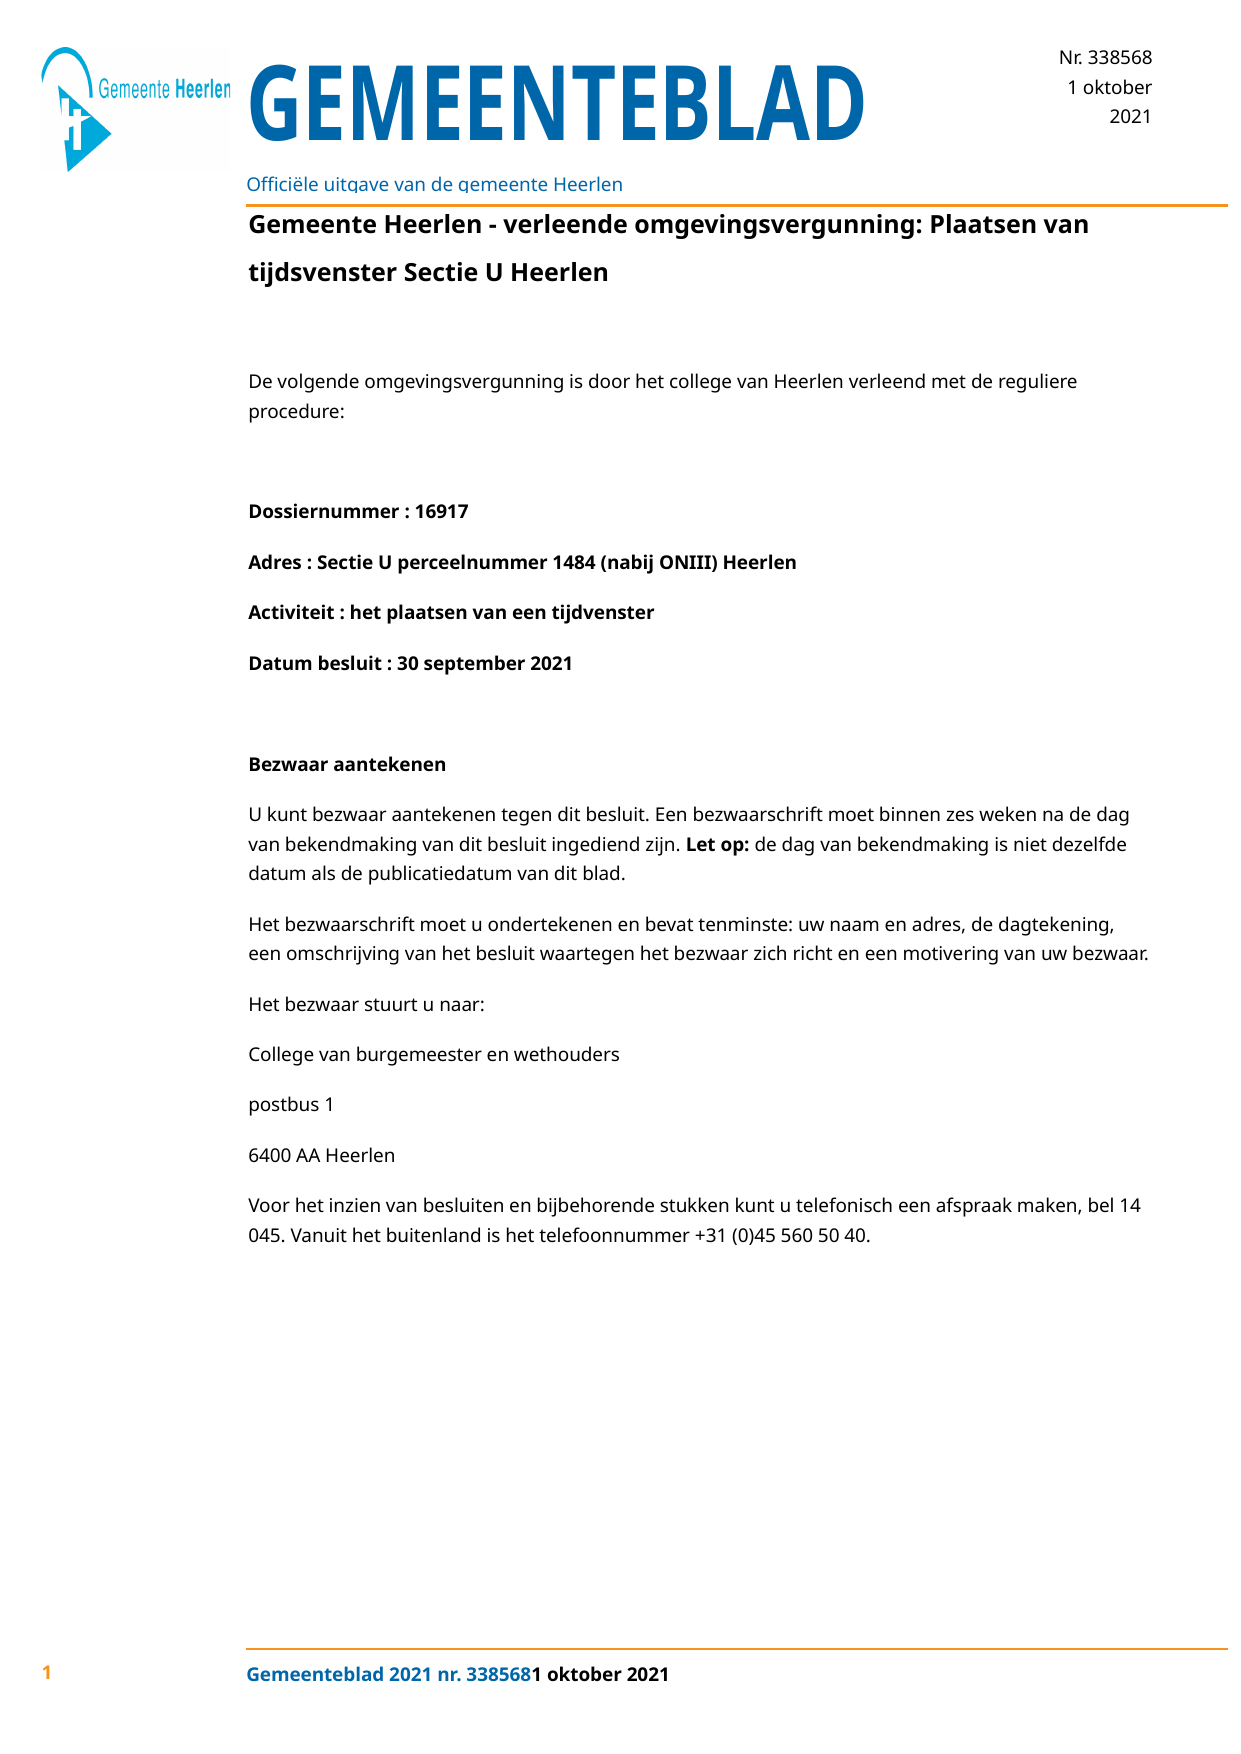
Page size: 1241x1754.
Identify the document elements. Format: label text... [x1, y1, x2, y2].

text Het bezwaar stuurt u naar: [248, 991, 1152, 1017]
text Activiteit : het plaatsen van een tijdvenster [248, 599, 1152, 625]
text Datum besluit : 30 september 2021 [248, 650, 1152, 676]
text U kunt bezwaar aantekenen tegen dit besluit. Een bezwaarschrift moet binnen zes weken na de dag van bekendmaking van dit besluit ingediend zijn. Let op: de dag van bekendmaking is niet dezelfde datum als de publicatiedatum van dit blad. [248, 801, 1152, 886]
picture [41, 47, 231, 172]
text Het bezwaarschrift moet u ondertekenen en bevat tenminste: uw naam en adres, de dagtekening, een omschrijving van het besluit waartegen het bezwaar zich richt en een motivering van uw bezwaar. [248, 911, 1152, 966]
picture [41, 47, 59, 70]
text Dossiernummer : 16917 [248, 499, 1152, 524]
text De volgende omgevingsvergunning is door het college van Heerlen verleend met de reguliere procedure: [248, 368, 1152, 424]
text Voor het inzien van besluiten en bijbehorende stukken kunt u telefonisch een afspraak maken, bel 14 045. Vanuit het buitenland is het telefoonnummer +31 (0)45 560 50 40. [248, 1192, 1152, 1248]
text Bezwaar aantekenen [248, 751, 1152, 777]
text Adres : Sectie U perceelnummer 1484 (nabij ONIII) Heerlen [248, 549, 1152, 575]
text 6400 AA Heerlen [248, 1142, 1152, 1168]
text postbus 1 [248, 1092, 1152, 1117]
text Gemeente Heerlen - verleende omgevingsvergunning: Plaatsen van tijdsvenster Sectie U Heerlen [248, 207, 1152, 288]
text College van burgemeester en wethouders [248, 1041, 1152, 1067]
